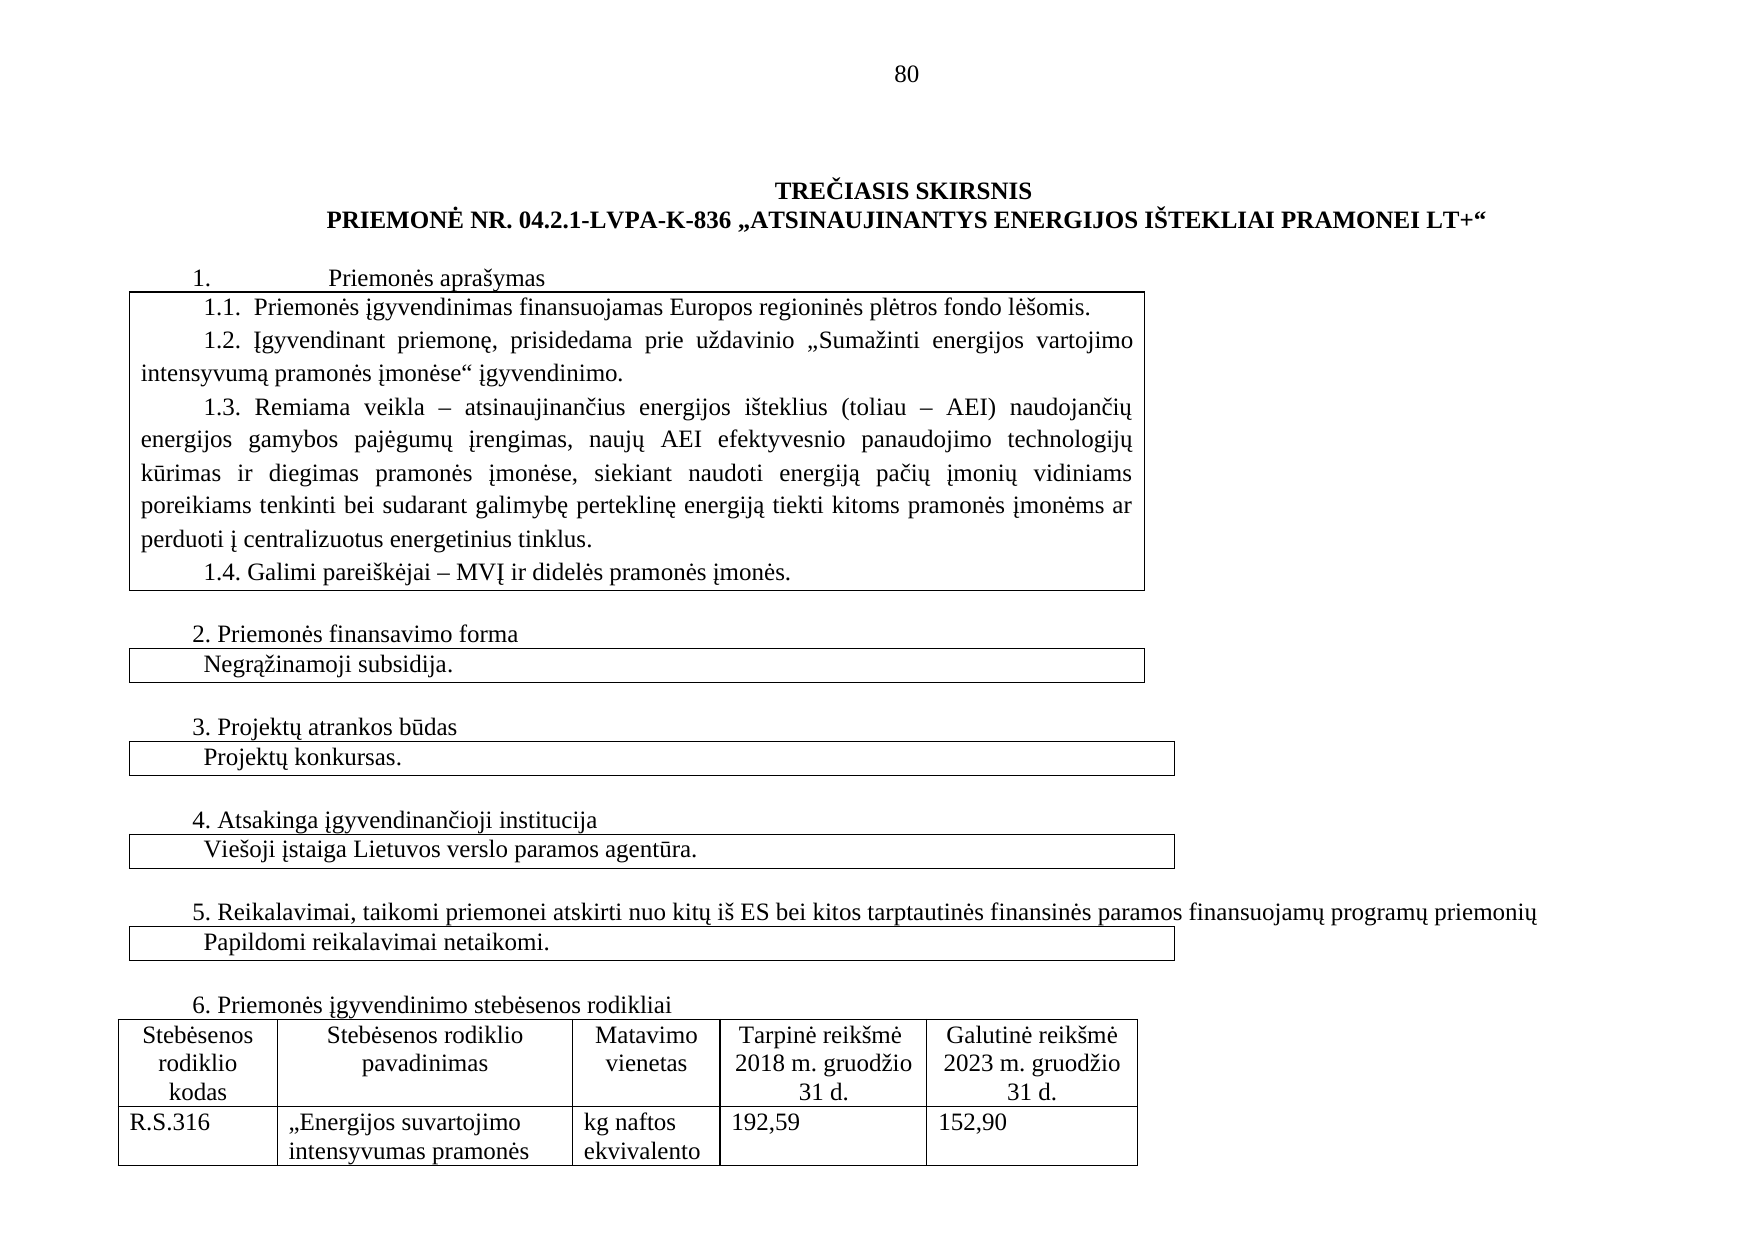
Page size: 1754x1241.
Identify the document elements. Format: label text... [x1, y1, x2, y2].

table_header Projektų konkursas. [130, 742, 1174, 775]
table_header Negrąžinamoji subsidija. [130, 649, 1144, 682]
table_cell 1.3. Remiama veikla – atsinaujinančius energijos išteklius (toliau – AEI) naudojančių energijos gamybos pajėgumų įrengimas, naujų AEI efektyvesnio panaudojimo technologijų kūrimas ir diegimas pramonės įmonėse, siekiant naudoti energiją pačių įmonių vidiniams poreikiams tenkinti bei sudarant galimybę perteklinę energiją tiekti kitoms pramonės įmonėms ar perduoti į centralizuotus energetinius tinklus. [130, 392, 1144, 557]
table_header Tarpinė reikšmė 2018 m. gruodžio 31 d. [721, 1020, 926, 1106]
table_cell 1.2. Įgyvendinant priemonę, prisidedama prie uždavinio „Sumažinti energijos vartojimo intensyvumą pramonės įmonėse“ įgyvendinimo. [130, 326, 1144, 392]
table_header Stebėsenos rodiklio pavadinimas [278, 1020, 572, 1106]
table_header Stebėsenos rodiklio kodas [119, 1020, 277, 1106]
table_header Matavimo vienetas [573, 1020, 719, 1106]
table_header Galutinė reikšmė 2023 m. gruodžio 31 d. [927, 1020, 1137, 1106]
text 6. Priemonės įgyvendinimo stebėsenos rodikliai [118, 990, 1695, 1019]
text 5. Reikalavimai, taikomi priemonei atskirti nuo kitų iš ES bei kitos tarptautinės finansinės paramos finansuojamų programų priemonių [118, 897, 1695, 926]
table_cell 192,59 [721, 1107, 926, 1164]
table_cell 1.4. Galimi pareiškėjai – MVĮ ir didelės pramonės įmonės. [130, 557, 1144, 590]
table_header Papildomi reikalavimai netaikomi. [130, 927, 1174, 960]
table_cell R.S.316 [119, 1107, 277, 1164]
table_header 1.1. Priemonės įgyvendinimas finansuojamas Europos regioninės plėtros fondo lėšomis. [130, 293, 1144, 326]
text 3. Projektų atrankos būdas [118, 712, 1695, 741]
text TREČIASIS SKIRSNIS [118, 176, 1695, 205]
table_cell „Energijos suvartojimo intensyvumas pramonės [278, 1107, 572, 1164]
table_cell 152,90 [927, 1107, 1137, 1164]
table_cell kg naftos ekvivalento [573, 1107, 719, 1164]
table_header Viešoji įstaiga Lietuvos verslo paramos agentūra. [130, 835, 1174, 867]
text 4. Atsakinga įgyvendinančioji institucija [118, 805, 1695, 833]
text PRIEMONĖ NR. 04.2.1-LVPA-K-836 „ATSINAUJINANTYS ENERGIJOS IŠTEKLIAI PRAMONEI LT+“ [118, 205, 1695, 234]
text 1. Priemonės aprašymas [192, 263, 1695, 291]
text 2. Priemonės finansavimo forma [118, 619, 1695, 648]
